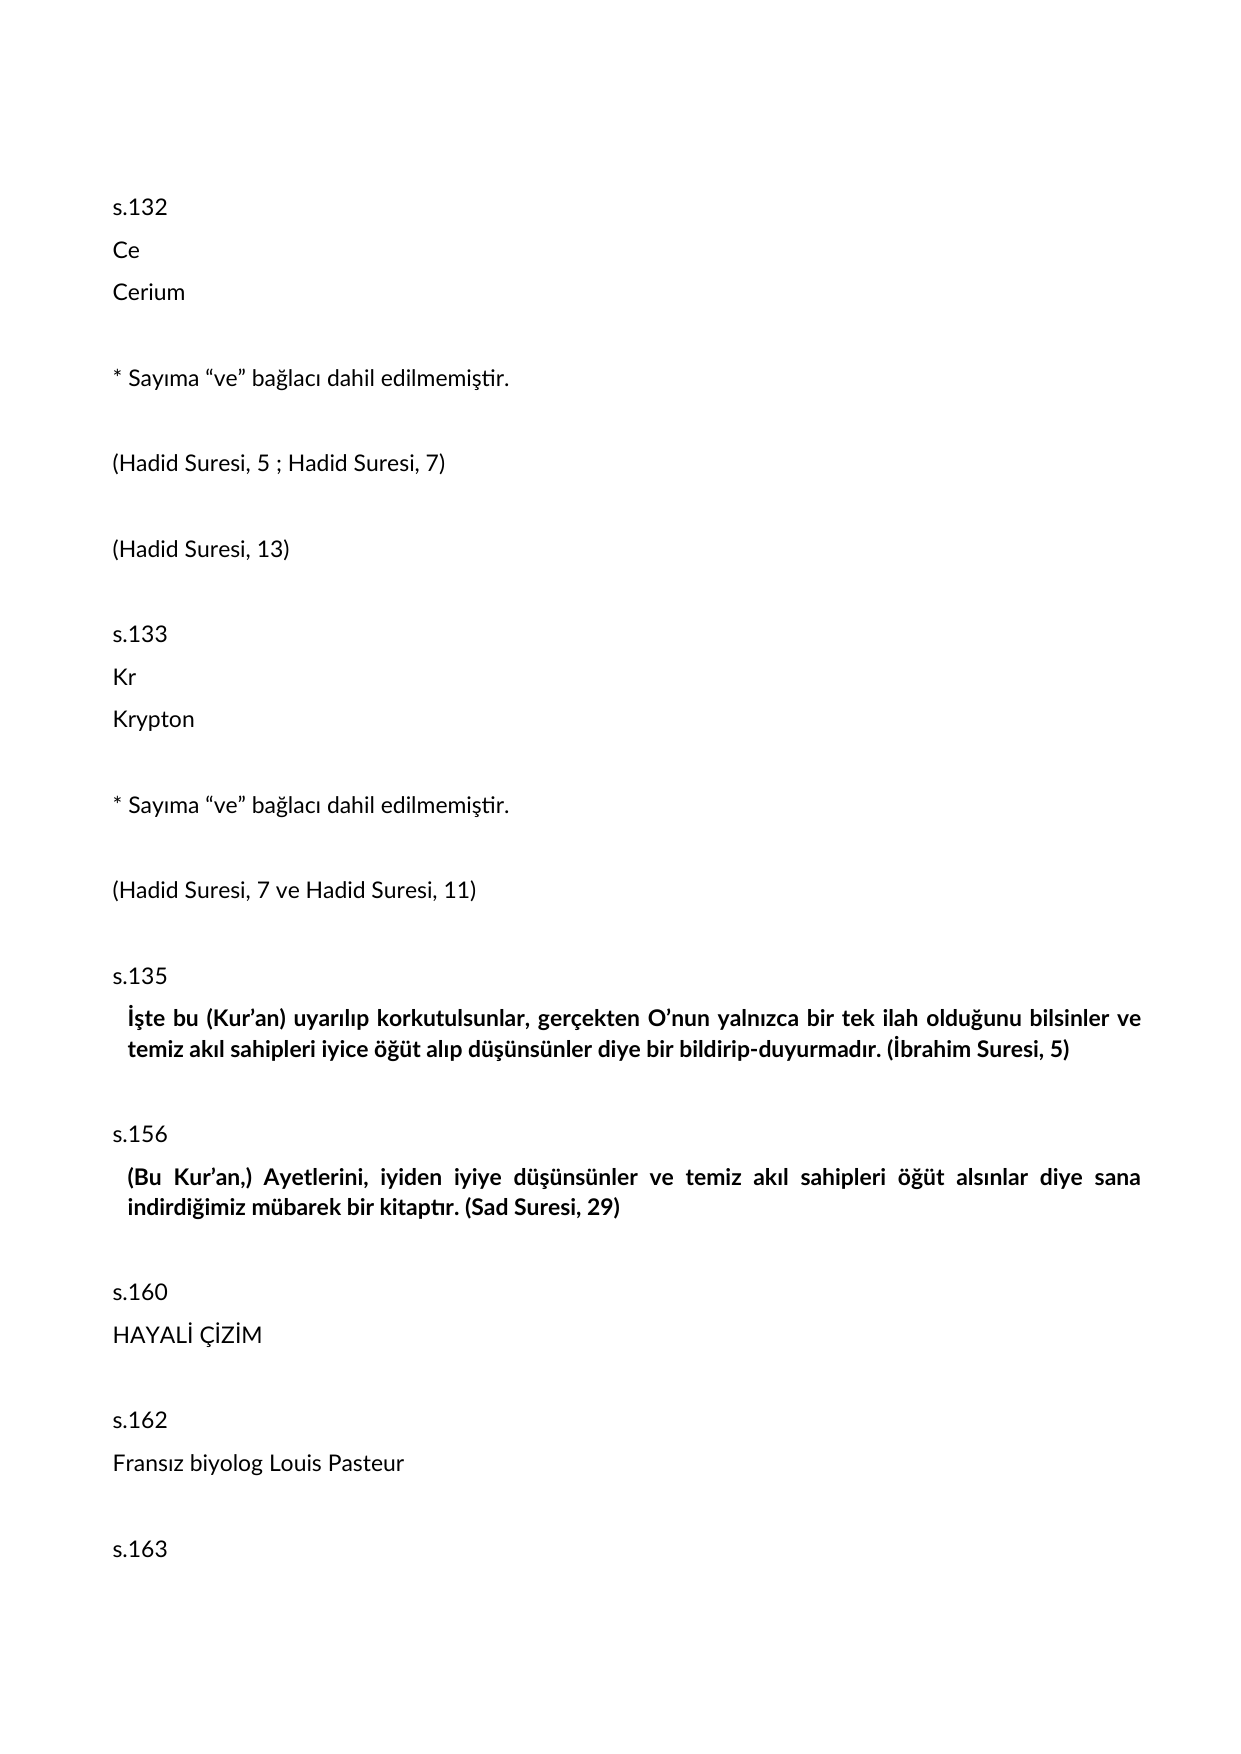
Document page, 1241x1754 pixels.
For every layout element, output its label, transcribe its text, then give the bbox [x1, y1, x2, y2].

text * Sayıma “ve” bağlacı dahil edilmemiştir. [75, 791, 1165, 818]
text s.160 [75, 1278, 1165, 1306]
text Krypton [75, 705, 1165, 733]
text Cerium [75, 278, 1165, 306]
text İşte bu (Kur’an) uyarılıp korkutulsunlar, gerçekten O’nun yalnızca bir tek ilah olduğunu bilsinler ve temiz akıl sahipleri iyice öğüt alıp düşünsünler diye bir bildirip-duyurmadır. (İbrahim Suresi, 5) [127, 1004, 1143, 1062]
text (Hadid Suresi, 13) [75, 534, 1165, 562]
text s.132 [75, 193, 1165, 220]
text Fransız biyolog Louis Pasteur [75, 1449, 1165, 1476]
text (Bu Kur’an,) Ayetlerini, iyiden iyiye düşünsünler ve temiz akıl sahipleri öğüt alsınlar diye sana indirdiğimiz mübarek bir kitaptır. (Sad Suresi, 29) [127, 1162, 1143, 1220]
text * Sayıma “ve” bağlacı dahil edilmemiştir. [75, 363, 1165, 391]
text (Hadid Suresi, 7 ve Hadid Suresi, 11) [75, 876, 1165, 903]
text HAYALİ ÇİZİM [75, 1321, 1165, 1348]
text s.162 [75, 1406, 1165, 1434]
text s.163 [75, 1534, 1165, 1562]
text Ce [75, 235, 1165, 263]
text s.156 [75, 1120, 1165, 1147]
text (Hadid Suresi, 5 ; Hadid Suresi, 7) [75, 449, 1165, 476]
text s.133 [75, 620, 1165, 647]
text s.135 [75, 961, 1165, 989]
text Kr [75, 662, 1165, 690]
